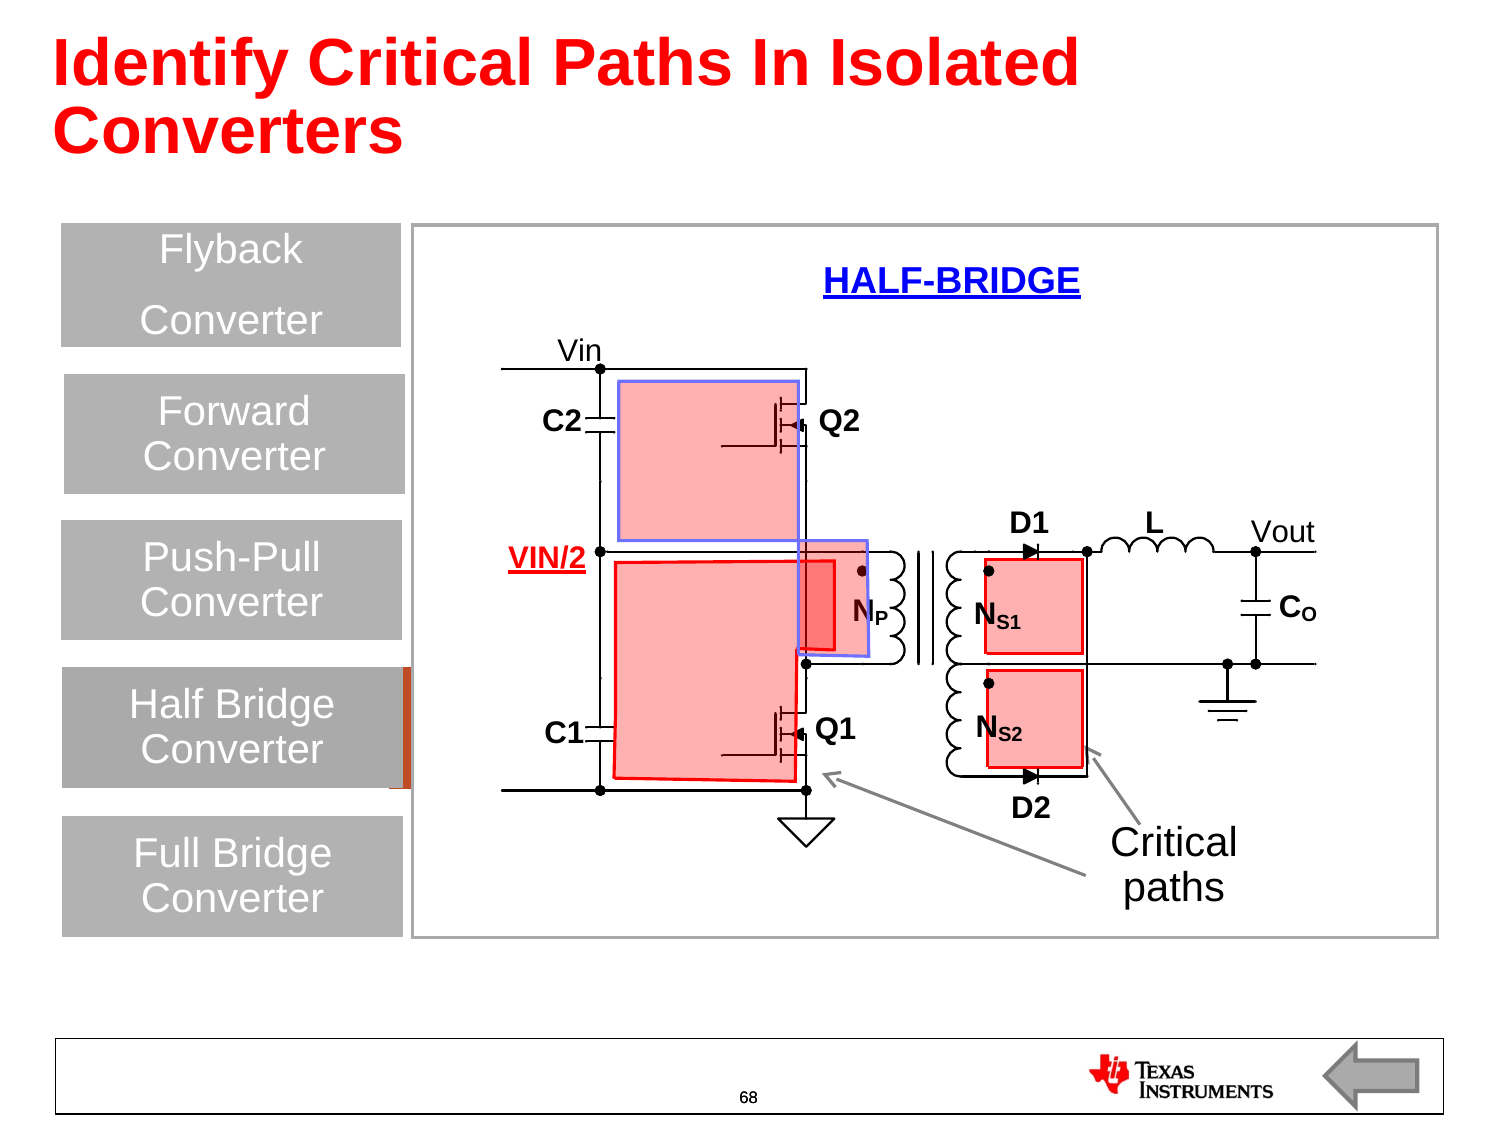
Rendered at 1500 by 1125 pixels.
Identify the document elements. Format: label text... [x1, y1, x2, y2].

text_box Full Bridge Converter [64, 817, 402, 936]
chart [442, 253, 1380, 893]
picture [1087, 1052, 1274, 1099]
text_box [390, 668, 411, 788]
text_box Flyback Converter [62, 224, 400, 346]
text_box Push-Pull Converter [62, 521, 401, 639]
text_box [1324, 1045, 1418, 1107]
text_box Half Bridge Converter [63, 668, 401, 787]
title Identify Critical Paths In Isolated Converters [37, 23, 1426, 158]
text_box [715, 1082, 782, 1112]
text_box [613, 381, 869, 782]
text_box Forward Converter [65, 375, 404, 493]
text_box Critical paths [1066, 893, 1282, 919]
